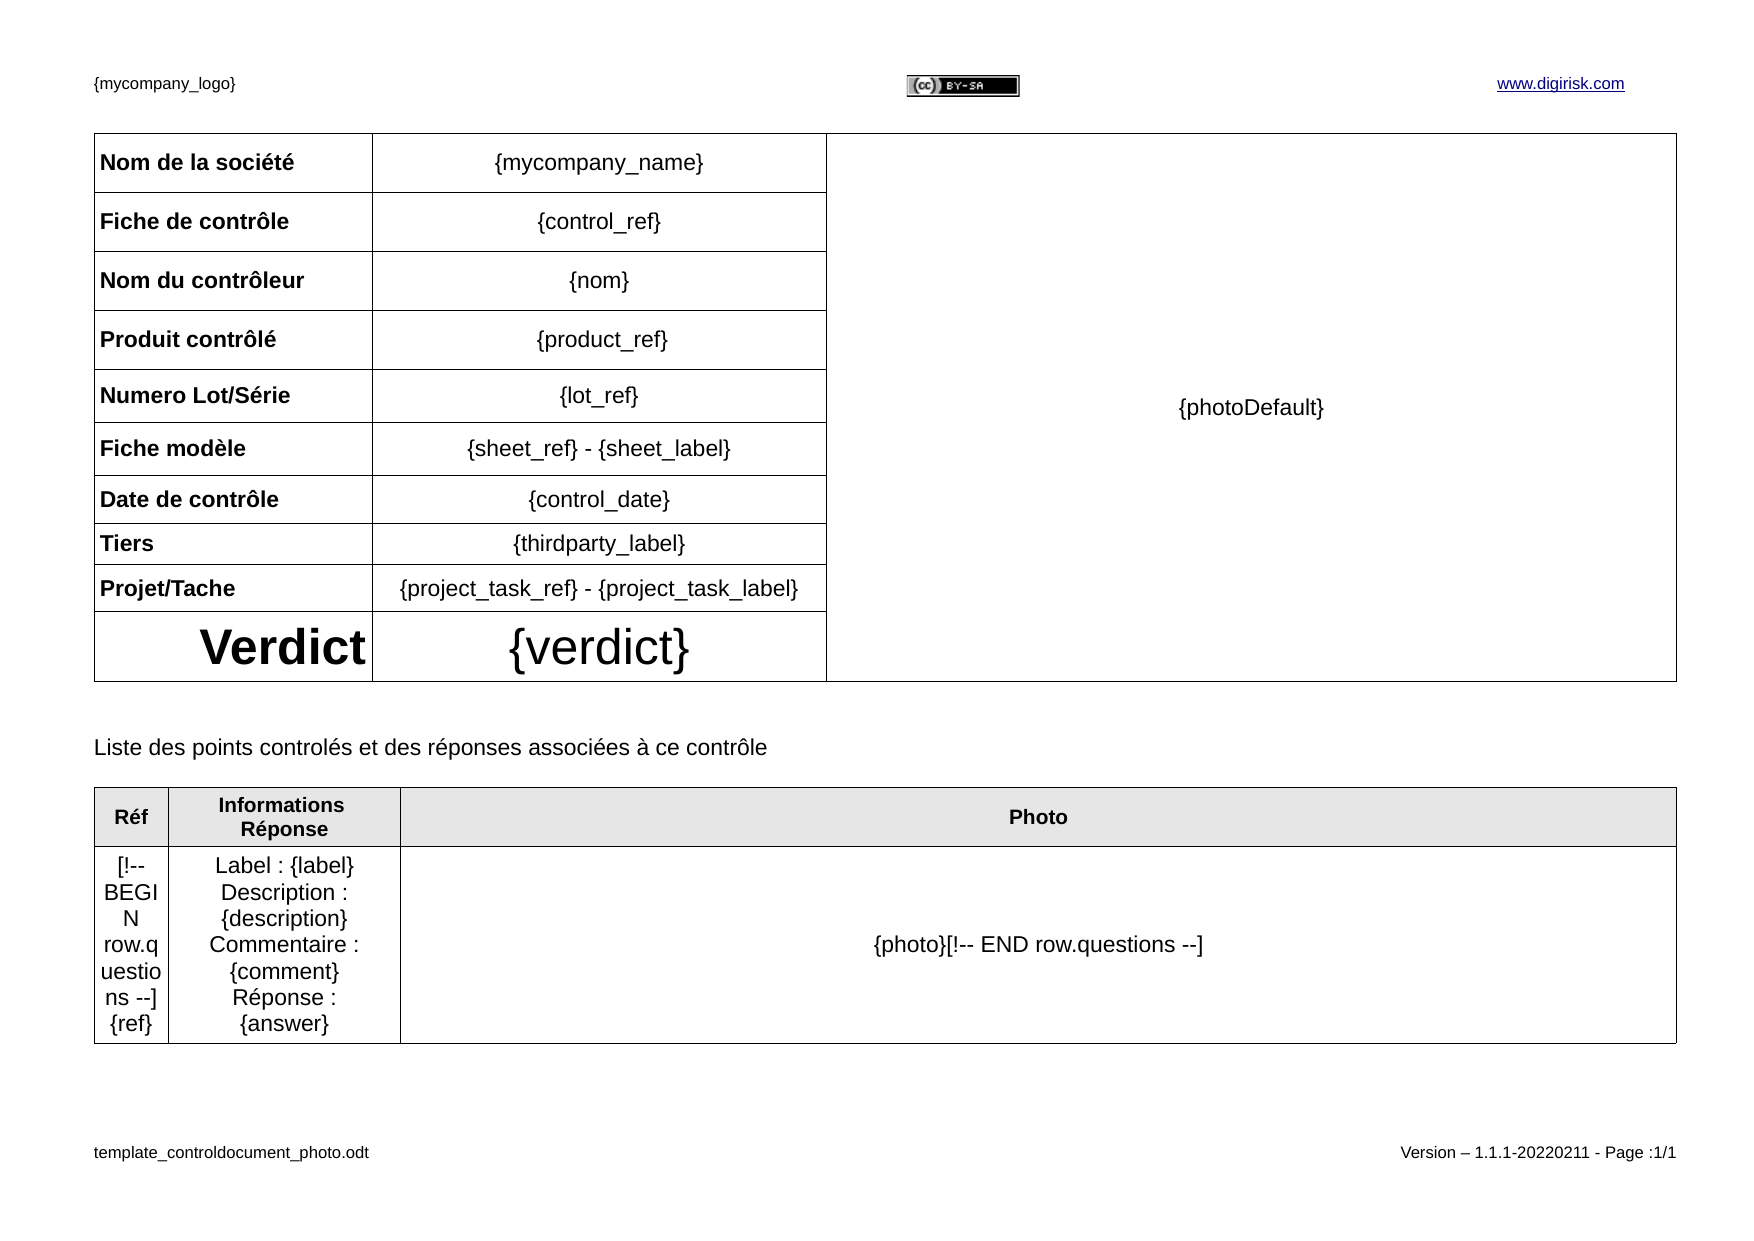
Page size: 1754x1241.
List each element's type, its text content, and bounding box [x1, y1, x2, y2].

table_header Réf [95, 788, 168, 846]
table_cell Projet/Tache [95, 565, 372, 611]
table_header {photoDefault} [827, 134, 1676, 681]
table_cell Label : {label} Description : {description} Commentaire : {comment} Réponse : {answer} [169, 847, 400, 1042]
table_cell {control_ref} [373, 193, 826, 251]
table_cell Fiche modèle [95, 423, 372, 475]
table_cell {thirdparty_label} [373, 524, 826, 564]
table_cell Produit contrôlé [95, 311, 372, 369]
table_cell Verdict [95, 612, 372, 681]
table_cell {control_date} [373, 476, 826, 523]
table_cell {sheet_ref} - {sheet_label} [373, 423, 826, 475]
table_cell [!-- BEGIN row.questions --]{ref} [95, 847, 168, 1042]
table_header Photo [401, 788, 1676, 846]
table_header Informations Réponse [169, 788, 400, 846]
table_header {mycompany_name} [373, 134, 826, 192]
table_cell {project_task_ref} - {project_task_label} [373, 565, 826, 611]
table_cell Date de contrôle [95, 476, 372, 523]
table_cell {photo}[!-- END row.questions --] [401, 847, 1676, 1042]
table_header Nom de la société [95, 134, 372, 192]
text Liste des points controlés et des réponses associées à ce contrôle [94, 734, 1676, 761]
table_cell Tiers [95, 524, 372, 564]
table_cell Fiche de contrôle [95, 193, 372, 251]
table_cell Numero Lot/Série [95, 370, 372, 422]
table_cell Nom du contrôleur [95, 252, 372, 310]
table_cell {nom} [373, 252, 826, 310]
table_cell {product_ref} [373, 311, 826, 369]
table_cell {verdict} [373, 612, 826, 681]
table_cell {lot_ref} [373, 370, 826, 422]
picture [906, 75, 1020, 97]
